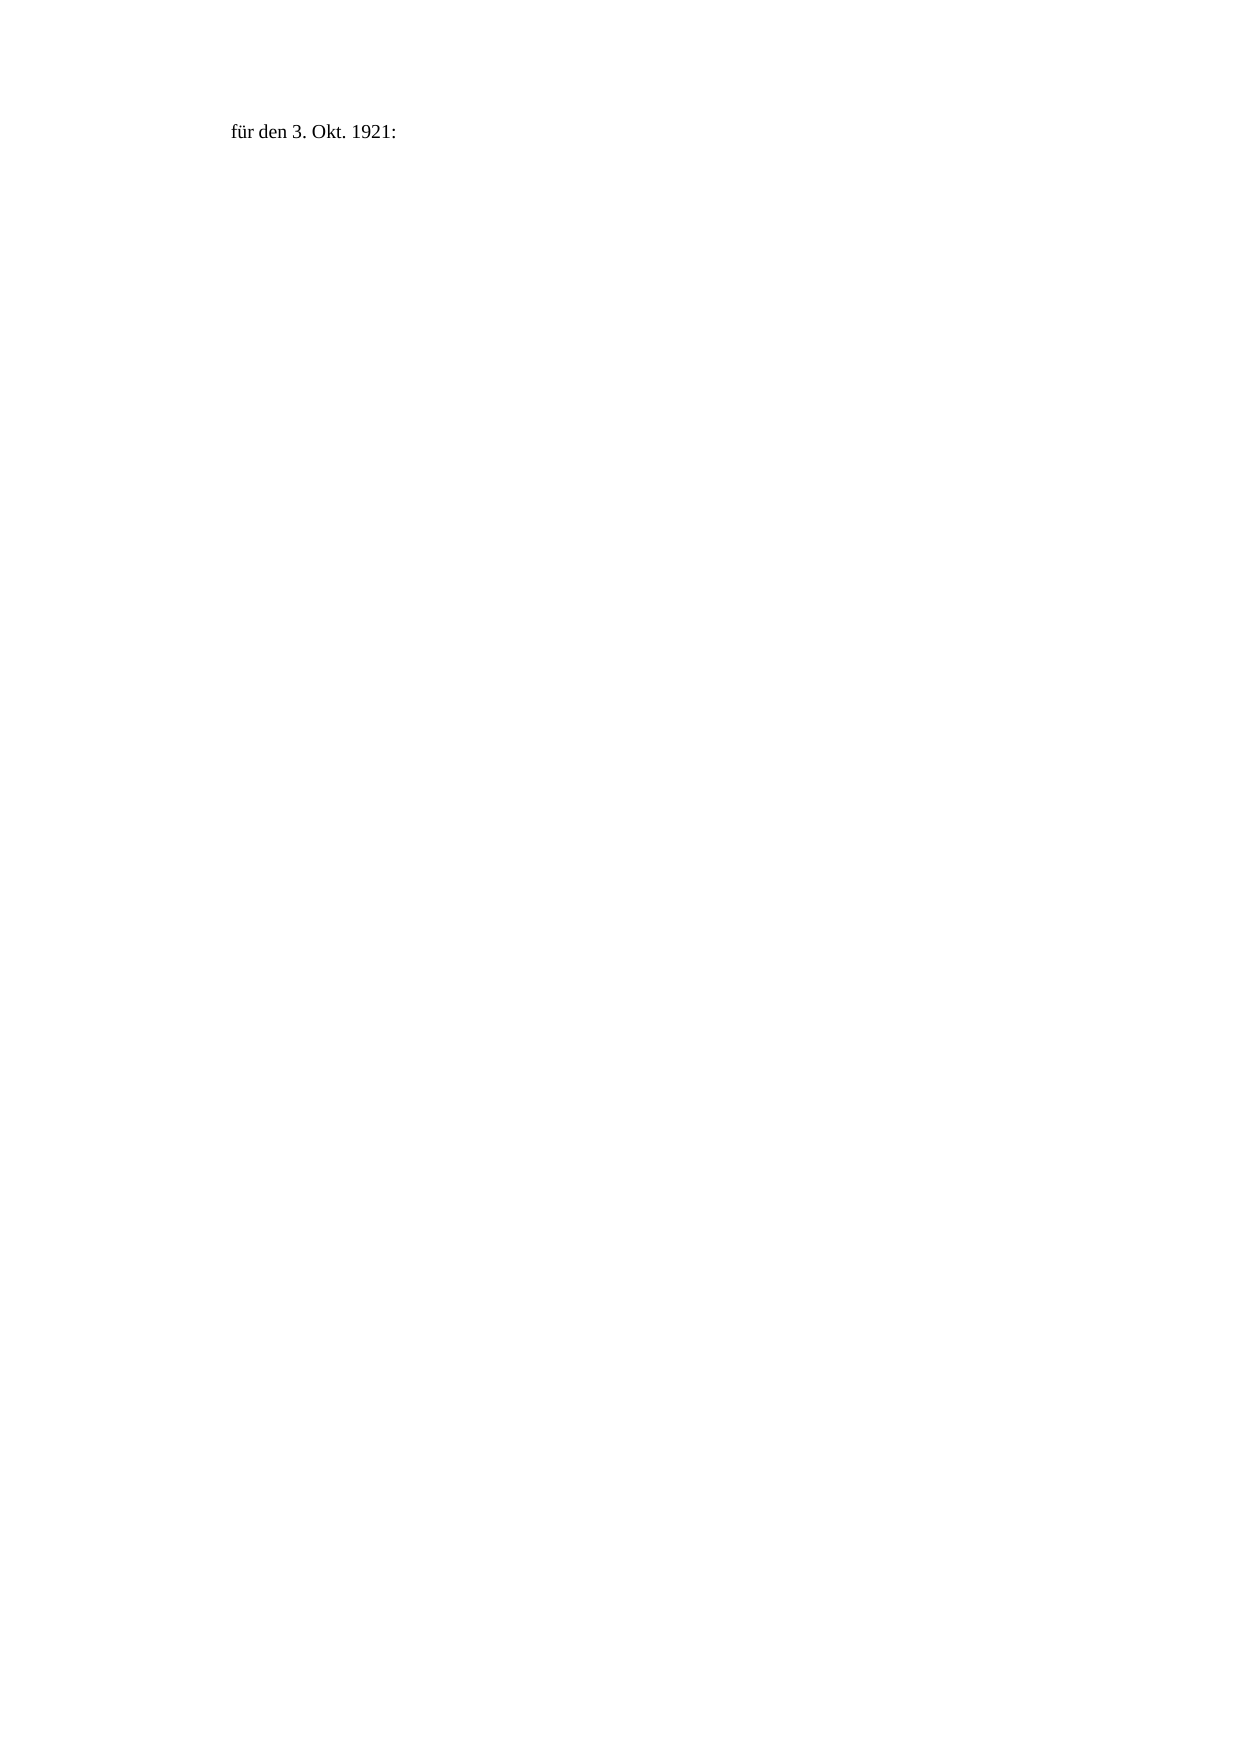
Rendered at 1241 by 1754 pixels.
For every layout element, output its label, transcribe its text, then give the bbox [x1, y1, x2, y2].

text für den 3. Okt. 1921: [231, 121, 609, 143]
